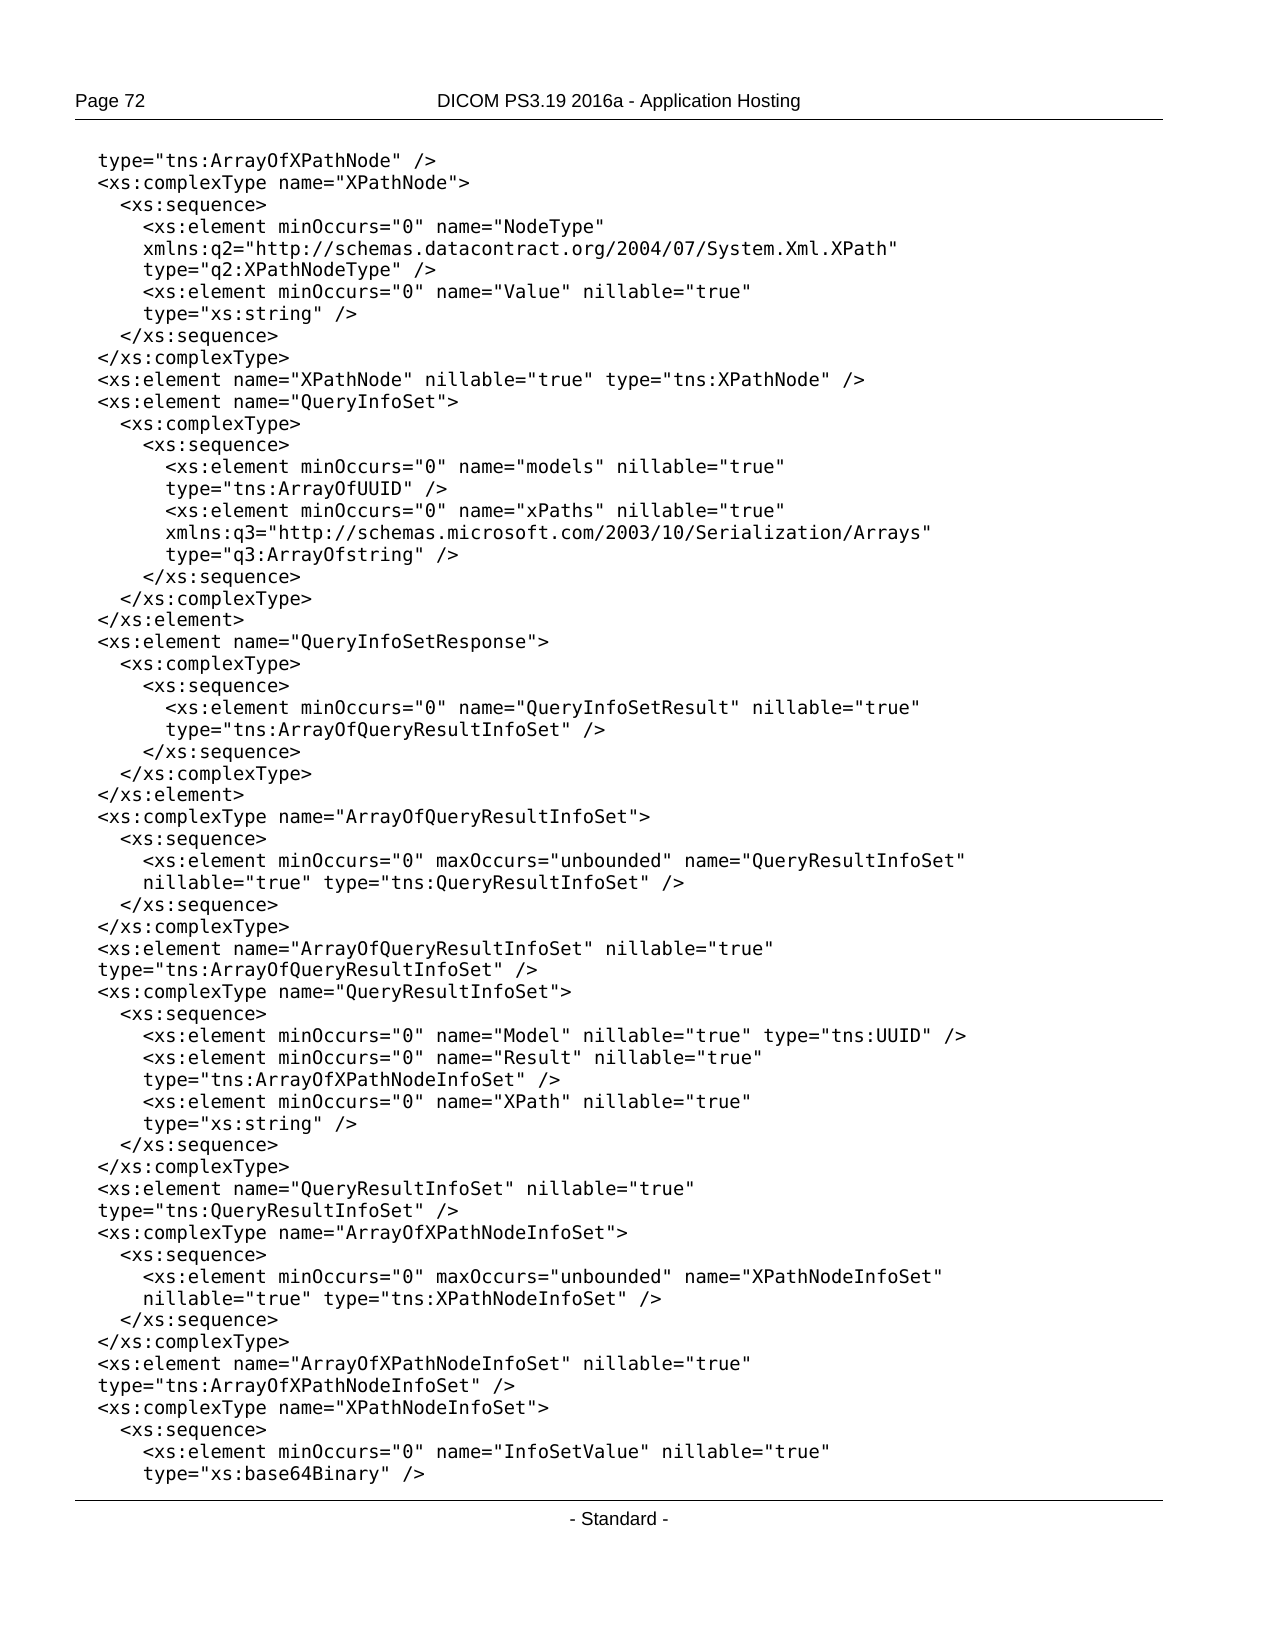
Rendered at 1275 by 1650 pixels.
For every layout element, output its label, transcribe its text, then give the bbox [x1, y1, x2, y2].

text type="tns:ArrayOfXPathNode" /> <xs:complexType name="XPathNode"> <xs:sequence> <xs:element minOccurs="0" name="NodeType" xmlns:q2="http://schemas.datacontract.org/2004/07/System.Xml.XPath" type="q2:XPathNodeType" /> <xs:element minOccurs="0" name="Value" nillable="true" type="xs:string" /> </xs:sequence> </xs:complexType> <xs:element name="XPathNode" nillable="true" type="tns:XPathNode" /> <xs:element name="QueryInfoSet"> <xs:complexType> <xs:sequence> <xs:element minOccurs="0" name="models" nillable="true" type="tns:ArrayOfUUID" /> <xs:element minOccurs="0" name="xPaths" nillable="true" xmlns:q3="http://schemas.microsoft.com/2003/10/Serialization/Arrays" type="q3:ArrayOfstring" /> </xs:sequence> </xs:complexType> </xs:element> <xs:element name="QueryInfoSetResponse"> <xs:complexType> <xs:sequence> <xs:element minOccurs="0" name="QueryInfoSetResult" nillable="true" type="tns:ArrayOfQueryResultInfoSet" /> </xs:sequence> </xs:complexType> </xs:element> <xs:complexType name="ArrayOfQueryResultInfoSet"> <xs:sequence> <xs:element minOccurs="0" maxOccurs="unbounded" name="QueryResultInfoSet" nillable="true" type="tns:QueryResultInfoSet" /> </xs:sequence> </xs:complexType> <xs:element name="ArrayOfQueryResultInfoSet" nillable="true" type="tns:ArrayOfQueryResultInfoSet" /> <xs:complexType name="QueryResultInfoSet"> <xs:sequence> <xs:element minOccurs="0" name="Model" nillable="true" type="tns:UUID" /> <xs:element minOccurs="0" name="Result" nillable="true" type="tns:ArrayOfXPathNodeInfoSet" /> <xs:element minOccurs="0" name="XPath" nillable="true" type="xs:string" /> </xs:sequence> </xs:complexType> <xs:element name="QueryResultInfoSet" nillable="true" type="tns:QueryResultInfoSet" /> <xs:complexType name="ArrayOfXPathNodeInfoSet"> <xs:sequence> <xs:element minOccurs="0" maxOccurs="unbounded" name="XPathNodeInfoSet" nillable="true" type="tns:XPathNodeInfoSet" /> </xs:sequence> </xs:complexType> <xs:element name="ArrayOfXPathNodeInfoSet" nillable="true" type="tns:ArrayOfXPathNodeInfoSet" /> <xs:complexType name="XPathNodeInfoSet"> <xs:sequence> <xs:element minOccurs="0" name="InfoSetValue" nillable="true" type="xs:base64Binary" /> [75, 150, 1162, 1484]
